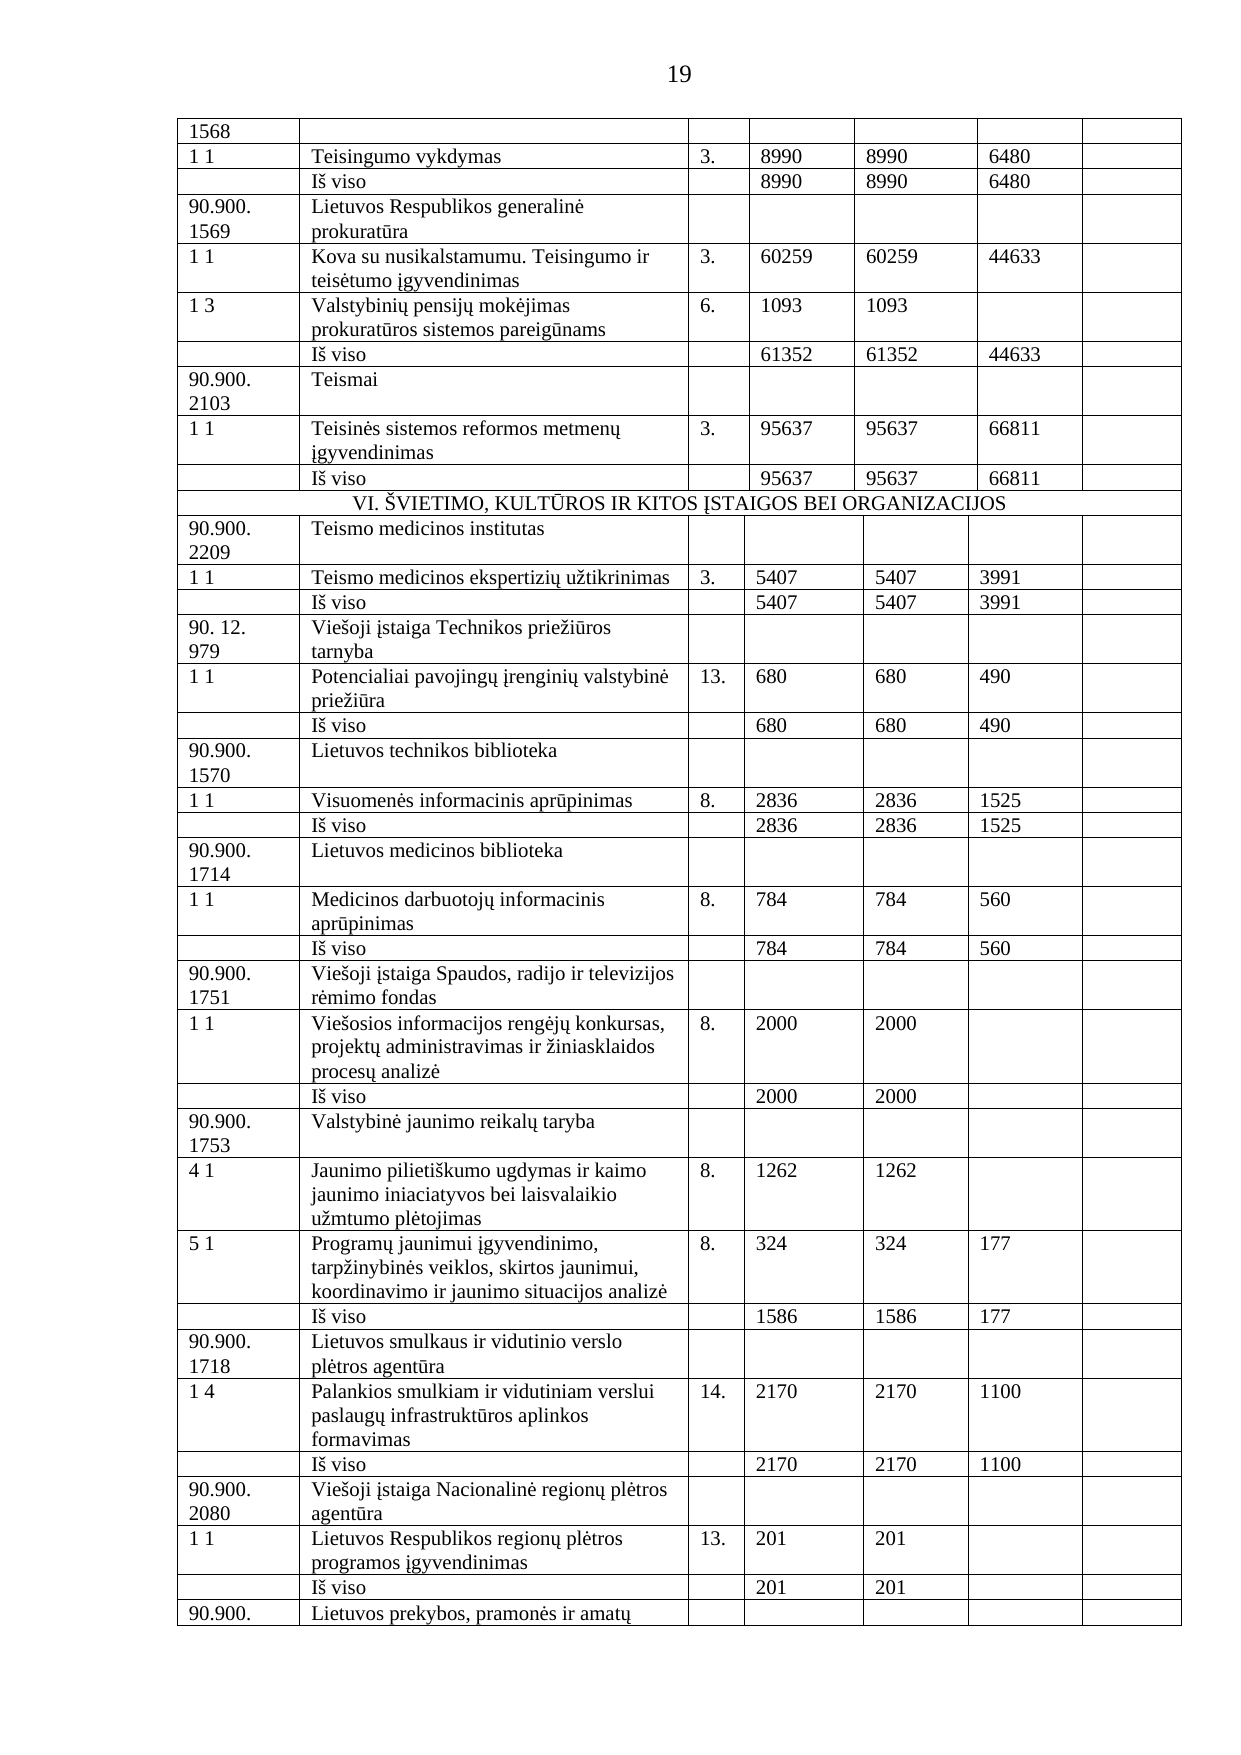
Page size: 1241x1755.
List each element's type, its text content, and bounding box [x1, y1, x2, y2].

table_cell [1083, 416, 1181, 464]
table_cell [969, 615, 1082, 663]
table_cell [864, 961, 968, 1009]
table_cell [1083, 788, 1181, 812]
table_cell 784 [745, 887, 863, 935]
table_cell 8990 [750, 169, 854, 193]
table_cell 13. [689, 1526, 744, 1574]
table_cell 1525 [969, 788, 1082, 812]
table_cell 1586 [864, 1304, 968, 1328]
table_cell 61352 [750, 342, 854, 366]
table_cell [689, 367, 749, 415]
table_cell 1 1 [178, 664, 299, 712]
table_cell 4 1 [178, 1158, 299, 1230]
table_cell [1083, 195, 1181, 243]
table_cell [1083, 244, 1181, 292]
table_cell [689, 195, 749, 243]
table_cell [1083, 516, 1181, 564]
table_cell 8990 [855, 144, 977, 168]
table_cell 2836 [745, 788, 863, 812]
table_cell Iš viso [300, 169, 688, 193]
table_cell [1083, 119, 1181, 143]
table_cell Iš viso [300, 1084, 688, 1108]
table_cell [1083, 1452, 1181, 1476]
table_cell 324 [745, 1231, 863, 1303]
table_cell 61352 [855, 342, 977, 366]
table_cell 2000 [864, 1010, 968, 1083]
table_cell [745, 1330, 863, 1378]
table_cell 3. [689, 565, 744, 589]
table_cell [1083, 590, 1181, 614]
table_cell 6. [689, 293, 749, 341]
table_cell [689, 1477, 744, 1525]
table_cell [969, 1575, 1082, 1599]
table_cell Iš viso [300, 813, 688, 837]
table_cell 324 [864, 1231, 968, 1303]
table_cell 1262 [864, 1158, 968, 1230]
table_cell [1083, 1526, 1181, 1574]
table_cell 5407 [864, 565, 968, 589]
table_cell 5 1 [178, 1231, 299, 1303]
table_cell 201 [864, 1526, 968, 1574]
table_cell 201 [745, 1526, 863, 1574]
table_cell 8. [689, 1010, 744, 1083]
table_cell 95637 [750, 416, 854, 464]
table_cell [1083, 615, 1181, 663]
table_cell Iš viso [300, 936, 688, 960]
table_cell 3. [689, 144, 749, 168]
table_cell 1 3 [178, 293, 299, 341]
table_cell 66811 [978, 465, 1082, 489]
table_cell [689, 615, 744, 663]
table_cell [689, 1600, 744, 1624]
table_cell 1 4 [178, 1379, 299, 1451]
table_cell 784 [745, 936, 863, 960]
table_cell 1 1 [178, 416, 299, 464]
table_cell [1083, 465, 1181, 489]
table_cell 8990 [750, 144, 854, 168]
table_cell Lietuvos medicinos biblioteka [300, 838, 688, 886]
table_cell Potencialiai pavojingų įrenginių valstybinė priežiūra [300, 664, 688, 712]
table_cell 201 [864, 1575, 968, 1599]
table_cell [1083, 1010, 1181, 1083]
table_cell [689, 590, 744, 614]
table_cell 13. [689, 664, 744, 712]
table_cell 60259 [855, 244, 977, 292]
table_cell 1525 [969, 813, 1082, 837]
table_cell 490 [969, 664, 1082, 712]
table_cell Lietuvos smulkaus ir vidutinio verslo plėtros agentūra [300, 1330, 688, 1378]
table_cell 5407 [864, 590, 968, 614]
table_cell [745, 615, 863, 663]
table_cell Jaunimo pilietiškumo ugdymas ir kaimo jaunimo iniaciatyvos bei laisvalaikio užmtumo plėtojimas [300, 1158, 688, 1230]
table_cell Viešoji įstaiga Technikos priežiūros tarnyba [300, 615, 688, 663]
table_cell [689, 713, 744, 737]
table_cell [864, 1477, 968, 1525]
table_cell Teismo medicinos ekspertizių užtikrinimas [300, 565, 688, 589]
table_cell [178, 1084, 299, 1108]
table_cell 90.900. 2103 [178, 367, 299, 415]
table_cell 90.900. 1570 [178, 739, 299, 787]
table_cell [969, 1158, 1082, 1230]
table_cell Teismai [300, 367, 688, 415]
table_cell Lietuvos Respublikos regionų plėtros programos įgyvendinimas [300, 1526, 688, 1574]
table_cell [864, 1109, 968, 1157]
table_cell [1083, 936, 1181, 960]
table_cell [178, 713, 299, 737]
table_cell [178, 813, 299, 837]
table_cell 784 [864, 936, 968, 960]
table_cell [1083, 813, 1181, 837]
table_cell 490 [969, 713, 1082, 737]
table_cell [689, 1452, 744, 1476]
table_cell Iš viso [300, 713, 688, 737]
table_cell Visuomenės informacinis aprūpinimas [300, 788, 688, 812]
table_cell [689, 1109, 744, 1157]
table_cell Valstybinių pensijų mokėjimas prokuratūros sistemos pareigūnams [300, 293, 688, 341]
table_cell [969, 838, 1082, 886]
table_cell 560 [969, 887, 1082, 935]
table_cell [1083, 1304, 1181, 1328]
table_cell [969, 739, 1082, 787]
table_cell [1083, 367, 1181, 415]
table_cell 6480 [978, 169, 1082, 193]
table_cell [1083, 1231, 1181, 1303]
table_cell 90.900. 2209 [178, 516, 299, 564]
table_cell 5407 [745, 565, 863, 589]
table_cell Teismo medicinos institutas [300, 516, 688, 564]
table_cell [1083, 1330, 1181, 1378]
table_cell 90.900. 1753 [178, 1109, 299, 1157]
table_cell [1083, 838, 1181, 886]
table_cell 1 1 [178, 887, 299, 935]
table_cell Kova su nusikalstamumu. Teisingumo ir teisėtumo įgyvendinimas [300, 244, 688, 292]
table_cell [689, 342, 749, 366]
table_cell 1093 [855, 293, 977, 341]
table_cell [1083, 1084, 1181, 1108]
table_cell 95637 [855, 465, 977, 489]
table_cell 680 [864, 713, 968, 737]
table_cell 90.900. 1718 [178, 1330, 299, 1378]
table_cell [978, 119, 1082, 143]
table_cell 2170 [745, 1379, 863, 1451]
table_cell 8. [689, 1231, 744, 1303]
table_cell 2836 [864, 813, 968, 837]
table_cell [689, 465, 749, 489]
table_cell Viešosios informacijos rengėjų konkursas, projektų administravimas ir žiniasklaidos procesų analizė [300, 1010, 688, 1083]
table_cell [969, 516, 1082, 564]
table_cell [178, 1304, 299, 1328]
table_cell 1100 [969, 1379, 1082, 1451]
table_cell 90.900. [178, 1600, 299, 1624]
table_cell 95637 [855, 416, 977, 464]
table_cell 560 [969, 936, 1082, 960]
table_cell [1083, 1158, 1181, 1230]
table_cell [689, 813, 744, 837]
table_cell [1083, 1379, 1181, 1451]
table_cell 1 1 [178, 1526, 299, 1574]
table_cell Lietuvos prekybos, pramonės ir amatų [300, 1600, 688, 1624]
table_cell [969, 1109, 1082, 1157]
table_cell 6480 [978, 144, 1082, 168]
table_cell Medicinos darbuotojų informacinis aprūpinimas [300, 887, 688, 935]
table_cell [969, 1477, 1082, 1525]
table_cell [969, 1010, 1082, 1083]
table_cell [1083, 144, 1181, 168]
table_cell [178, 342, 299, 366]
table_cell [1083, 293, 1181, 341]
table_cell 8990 [855, 169, 977, 193]
table_cell [864, 516, 968, 564]
table_cell [855, 367, 977, 415]
table_cell [745, 1600, 863, 1624]
table_cell [969, 1600, 1082, 1624]
table_cell 90.900. 1751 [178, 961, 299, 1009]
table_cell Lietuvos technikos biblioteka [300, 739, 688, 787]
table_cell 177 [969, 1231, 1082, 1303]
table_cell 2836 [864, 788, 968, 812]
table_cell 680 [864, 664, 968, 712]
table_cell Iš viso [300, 1304, 688, 1328]
table_cell [750, 119, 854, 143]
table_cell [689, 119, 749, 143]
table_cell 784 [864, 887, 968, 935]
table_cell 3. [689, 244, 749, 292]
table_cell [969, 1526, 1082, 1574]
table_cell [864, 1330, 968, 1378]
table_cell Teisingumo vykdymas [300, 144, 688, 168]
table_cell [978, 367, 1082, 415]
table_cell [689, 169, 749, 193]
table_cell [689, 1575, 744, 1599]
table_cell [689, 516, 744, 564]
table_cell [745, 739, 863, 787]
table_cell [1083, 739, 1181, 787]
table_cell [689, 739, 744, 787]
table_cell 1568 [178, 119, 299, 143]
table_cell 66811 [978, 416, 1082, 464]
table_cell Viešoji įstaiga Nacionalinė regionų plėtros agentūra [300, 1477, 688, 1525]
table_cell [689, 1330, 744, 1378]
table_cell 201 [745, 1575, 863, 1599]
table_cell 2836 [745, 813, 863, 837]
table_cell Iš viso [300, 465, 688, 489]
table_cell 2000 [745, 1010, 863, 1083]
table_cell [178, 936, 299, 960]
table_cell [1083, 1109, 1181, 1157]
table_cell 95637 [750, 465, 854, 489]
table_cell 90.900. 1569 [178, 195, 299, 243]
table_cell [178, 169, 299, 193]
table_cell [178, 590, 299, 614]
table_cell [745, 1477, 863, 1525]
table_cell [745, 1109, 863, 1157]
table_cell [178, 1575, 299, 1599]
table_cell [178, 1452, 299, 1476]
table_cell [689, 961, 744, 1009]
table_cell Viešoji įstaiga Spaudos, radijo ir televizijos rėmimo fondas [300, 961, 688, 1009]
table_cell Lietuvos Respublikos generalinė prokuratūra [300, 195, 688, 243]
table_cell 1262 [745, 1158, 863, 1230]
table_cell 2170 [864, 1452, 968, 1476]
table_cell 2000 [864, 1084, 968, 1108]
table_cell [1083, 1600, 1181, 1624]
table_cell 5407 [745, 590, 863, 614]
table_cell [855, 119, 977, 143]
table_cell 90.900. 2080 [178, 1477, 299, 1525]
table_cell [745, 516, 863, 564]
table_cell 1093 [750, 293, 854, 341]
table_cell 8. [689, 887, 744, 935]
table_cell 2170 [864, 1379, 968, 1451]
table_cell 2170 [745, 1452, 863, 1476]
table_cell [1083, 1477, 1181, 1525]
table_cell 60259 [750, 244, 854, 292]
table_cell 1100 [969, 1452, 1082, 1476]
table_cell [855, 195, 977, 243]
table_cell [969, 961, 1082, 1009]
table_cell [864, 1600, 968, 1624]
table_cell [864, 615, 968, 663]
table_cell Valstybinė jaunimo reikalų taryba [300, 1109, 688, 1157]
table_cell [745, 838, 863, 886]
table_cell [969, 1330, 1082, 1378]
table_cell Iš viso [300, 590, 688, 614]
table_cell [1083, 664, 1181, 712]
table_cell Programų jaunimui įgyvendinimo, tarpžinybinės veiklos, skirtos jaunimui, koordinavimo ir jaunimo situacijos analizė [300, 1231, 688, 1303]
table_cell [300, 119, 688, 143]
table_cell [1083, 713, 1181, 737]
table_cell [178, 465, 299, 489]
table_cell [864, 739, 968, 787]
table_cell 1 1 [178, 788, 299, 812]
table_cell [1083, 565, 1181, 589]
table_cell 2000 [745, 1084, 863, 1108]
table_cell Palankios smulkiam ir vidutiniam verslui paslaugų infrastruktūros aplinkos formavimas [300, 1379, 688, 1451]
table_cell [689, 936, 744, 960]
table_cell 44633 [978, 244, 1082, 292]
table_cell [750, 195, 854, 243]
table_cell 3. [689, 416, 749, 464]
table_cell [689, 838, 744, 886]
table_cell [689, 1304, 744, 1328]
table_cell VI. ŠVIETIMO, KULTŪROS IR KITOS ĮSTAIGOS BEI ORGANIZACIJOS [178, 491, 1181, 514]
table_cell 680 [745, 664, 863, 712]
table_cell [1083, 342, 1181, 366]
table_cell 680 [745, 713, 863, 737]
table_cell 177 [969, 1304, 1082, 1328]
table_cell 44633 [978, 342, 1082, 366]
table_cell Iš viso [300, 1575, 688, 1599]
table_cell [1083, 169, 1181, 193]
table_cell [745, 961, 863, 1009]
table_cell [1083, 961, 1181, 1009]
table_cell 1 1 [178, 565, 299, 589]
table_cell 1586 [745, 1304, 863, 1328]
table_cell 1 1 [178, 244, 299, 292]
table_cell 90. 12. 979 [178, 615, 299, 663]
table_cell 8. [689, 788, 744, 812]
table_cell [1083, 1575, 1181, 1599]
table_cell [689, 1084, 744, 1108]
table_cell Teisinės sistemos reformos metmenų įgyvendinimas [300, 416, 688, 464]
table_cell [750, 367, 854, 415]
table_cell [864, 838, 968, 886]
table_cell [1083, 887, 1181, 935]
table_cell 1 1 [178, 144, 299, 168]
table_cell [969, 1084, 1082, 1108]
table_cell 90.900. 1714 [178, 838, 299, 886]
table_cell [978, 293, 1082, 341]
table_cell [978, 195, 1082, 243]
table_cell Iš viso [300, 342, 688, 366]
table_cell 3991 [969, 565, 1082, 589]
table_cell 8. [689, 1158, 744, 1230]
table_cell Iš viso [300, 1452, 688, 1476]
table_cell 1 1 [178, 1010, 299, 1083]
table_cell 14. [689, 1379, 744, 1451]
table_cell 3991 [969, 590, 1082, 614]
